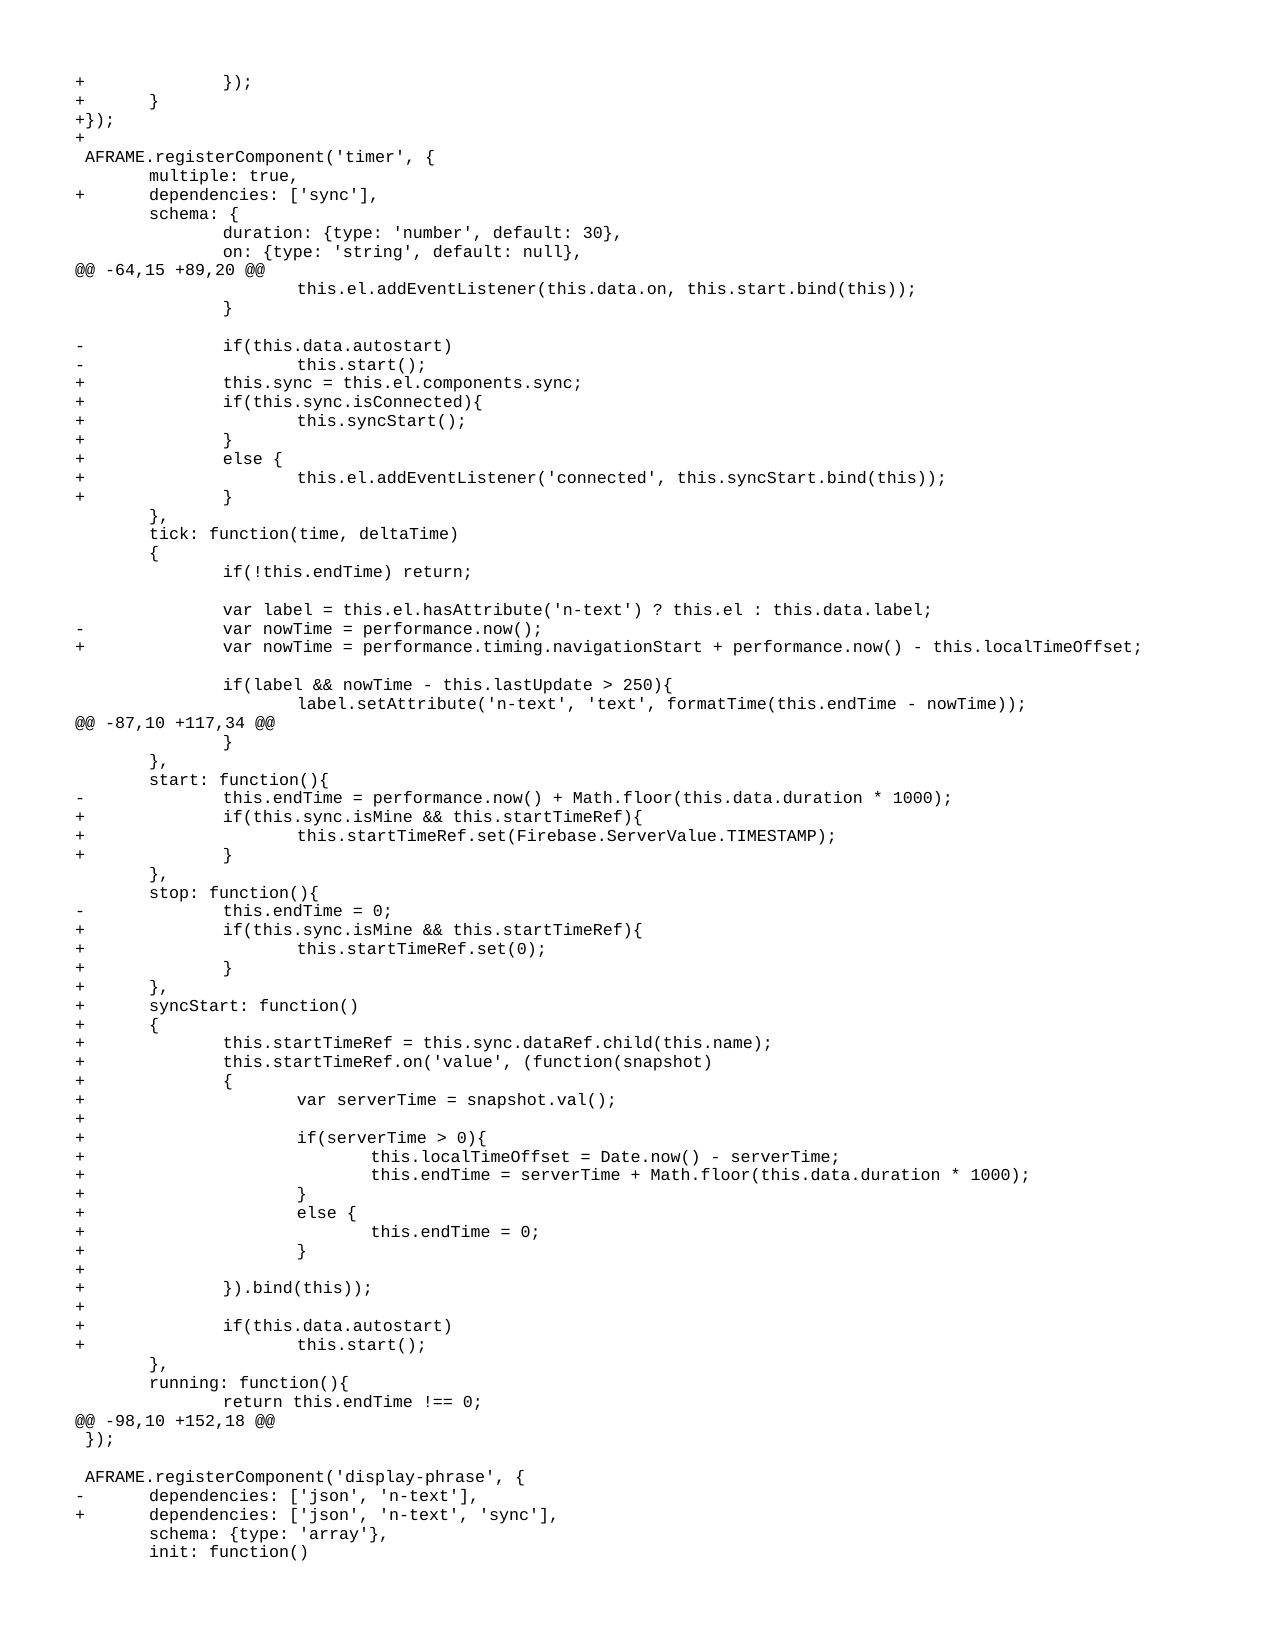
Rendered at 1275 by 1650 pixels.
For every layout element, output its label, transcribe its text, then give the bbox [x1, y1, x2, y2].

text + }); + } +}); + AFRAME.registerComponent('timer', { multiple: true, + dependencies: ['sync'], schema: { duration: {type: 'number', default: 30}, on: {type: 'string', default: null}, @@ -64,15 +89,20 @@ this.el.addEventListener(this.data.on, this.start.bind(this)); } - if(this.data.autostart) - this.start(); + this.sync = this.el.components.sync; + if(this.sync.isConnected){ + this.syncStart(); + } + else { + this.el.addEventListener('connected', this.syncStart.bind(this)); + } }, tick: function(time, deltaTime) { if(!this.endTime) return; var label = this.el.hasAttribute('n-text') ? this.el : this.data.label; - var nowTime = performance.now(); + var nowTime = performance.timing.navigationStart + performance.now() - this.localTimeOffset; if(label && nowTime - this.lastUpdate > 250){ label.setAttribute('n-text', 'text', formatTime(this.endTime - nowTime)); @@ -87,10 +117,34 @@ } }, start: function(){ - this.endTime = performance.now() + Math.floor(this.data.duration * 1000); + if(this.sync.isMine && this.startTimeRef){ + this.startTimeRef.set(Firebase.ServerValue.TIMESTAMP); + } }, stop: function(){ - this.endTime = 0; + if(this.sync.isMine && this.startTimeRef){ + this.startTimeRef.set(0); + } + }, + syncStart: function() + { + this.startTimeRef = this.sync.dataRef.child(this.name); + this.startTimeRef.on('value', (function(snapshot) + { + var serverTime = snapshot.val(); + + if(serverTime > 0){ + this.localTimeOffset = Date.now() - serverTime; + this.endTime = serverTime + Math.floor(this.data.duration * 1000); + } + else { + this.endTime = 0; + } + + }).bind(this)); + + if(this.data.autostart) + this.start(); }, running: function(){ return this.endTime !== 0; @@ -98,10 +152,18 @@ }); AFRAME.registerComponent('display-phrase', { - dependencies: ['json', 'n-text'], + dependencies: ['json', 'n-text', 'sync'], schema: {type: 'array'}, init: function() [75, 73, 1200, 1563]
